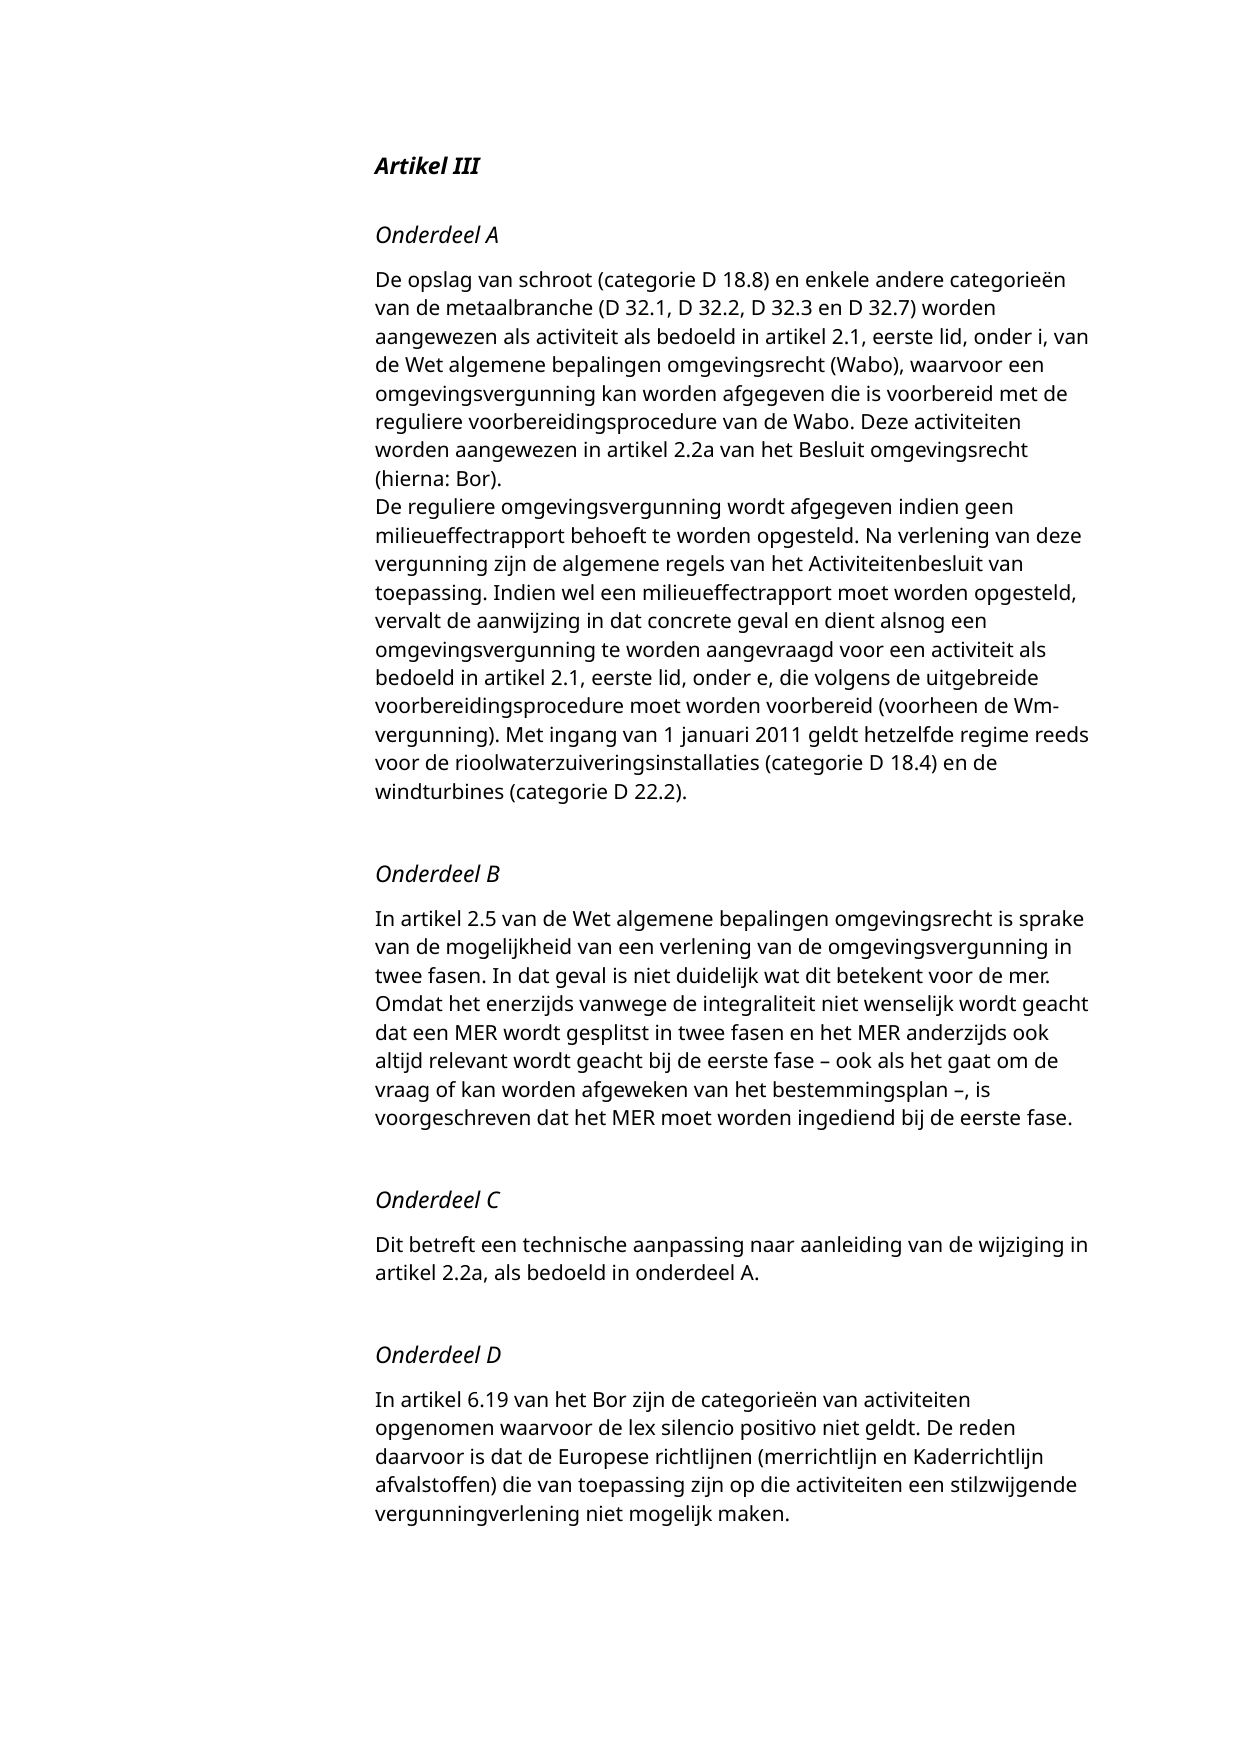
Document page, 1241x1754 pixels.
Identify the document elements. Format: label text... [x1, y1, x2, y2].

subtitle Artikel III [375, 150, 1090, 181]
subtitle Onderdeel C [375, 1183, 1090, 1215]
subtitle Onderdeel A [375, 219, 1090, 250]
text In artikel 6.19 van het Bor zijn de categorieën van activiteiten opgenomen waarvoor de lex silencio positivo niet geldt. De reden daarvoor is dat de Europese richtlijnen (merrichtlijn en Kaderrichtlijn afvalstoffen) die van toepassing zijn op die activiteiten een stilzwijgende vergunningverlening niet mogelijk maken. [375, 1385, 1090, 1527]
subtitle Onderdeel D [375, 1339, 1090, 1370]
text Dit betreft een technische aanpassing naar aanleiding van de wijziging in artikel 2.2a, als bedoeld in onderdeel A. [375, 1230, 1090, 1287]
text De reguliere omgevingsvergunning wordt afgegeven indien geen milieueffectrapport behoeft te worden opgesteld. Na verlening van deze vergunning zijn de algemene regels van het Activiteitenbesluit van toepassing. Indien wel een milieueffectrapport moet worden opgesteld, vervalt de aanwijzing in dat concrete geval en dient alsnog een omgevingsvergunning te worden aangevraagd voor een activiteit als bedoeld in artikel 2.1, eerste lid, onder e, die volgens de uitgebreide voorbereidingsprocedure moet worden voorbereid (voorheen de Wm-vergunning). Met ingang van 1 januari 2011 geldt hetzelfde regime reeds voor de rioolwaterzuiveringsinstallaties (categorie D 18.4) en de windturbines (categorie D 22.2). [375, 492, 1090, 805]
text In artikel 2.5 van de Wet algemene bepalingen omgevingsrecht is sprake van de mogelijkheid van een verlening van de omgevingsvergunning in twee fasen. In dat geval is niet duidelijk wat dit betekent voor de mer. Omdat het enerzijds vanwege de integraliteit niet wenselijk wordt geacht dat een MER wordt gesplitst in twee fasen en het MER anderzijds ook altijd relevant wordt geacht bij de eerste fase – ook als het gaat om de vraag of kan worden afgeweken van het bestemmingsplan –, is voorgeschreven dat het MER moet worden ingediend bij de eerste fase. [375, 904, 1090, 1132]
subtitle Onderdeel B [375, 858, 1090, 889]
text De opslag van schroot (categorie D 18.8) en enkele andere categorieën van de metaalbranche (D 32.1, D 32.2, D 32.3 en D 32.7) worden aangewezen als activiteit als bedoeld in artikel 2.1, eerste lid, onder i, van de Wet algemene bepalingen omgevingsrecht (Wabo), waarvoor een omgevingsvergunning kan worden afgegeven die is voorbereid met de reguliere voorbereidingsprocedure van de Wabo. Deze activiteiten worden aangewezen in artikel 2.2a van het Besluit omgevingsrecht (hierna: Bor). [375, 265, 1090, 492]
